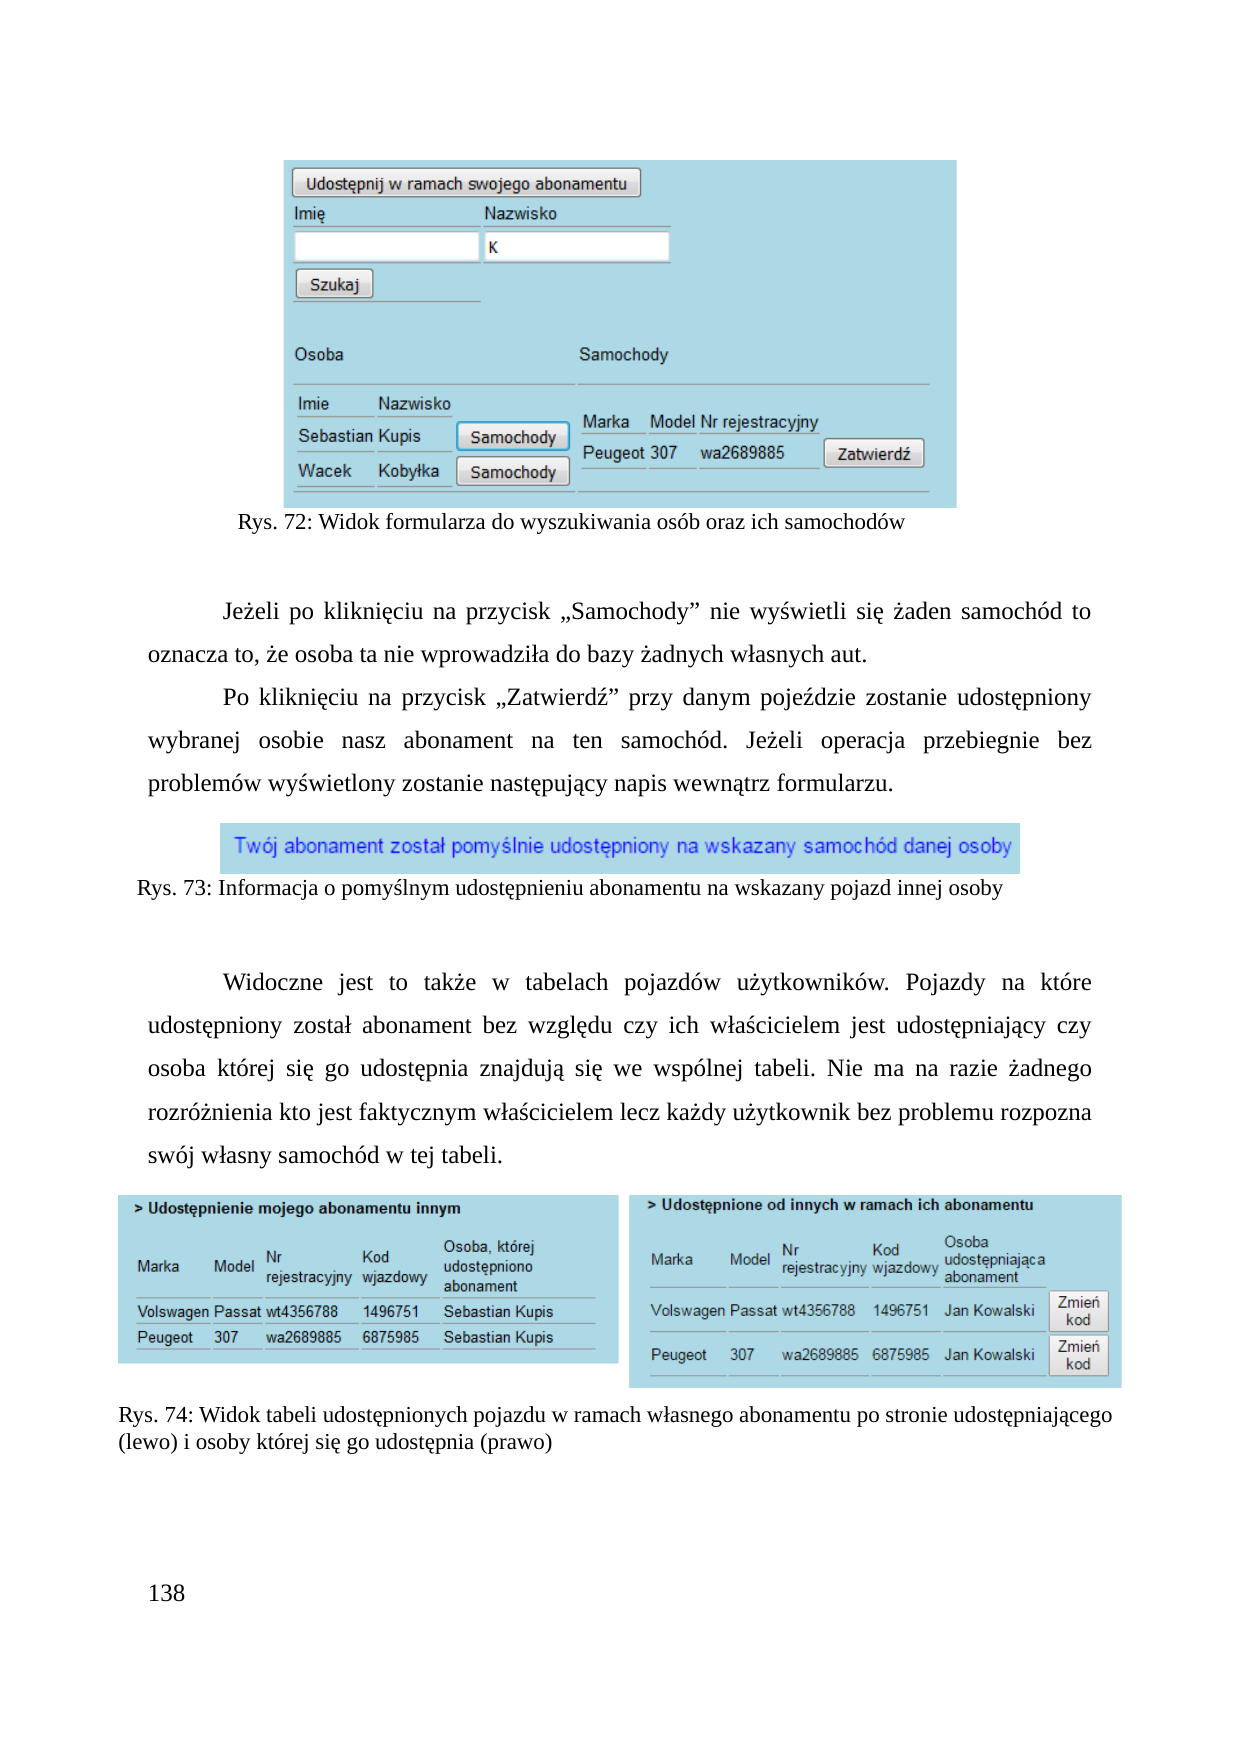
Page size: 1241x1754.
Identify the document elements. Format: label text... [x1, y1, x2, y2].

text Rys. 73: Informacja o pomyślnym udostępnieniu abonamentu na wskazany pojazd innej osoby [137, 824, 1104, 900]
text Po kliknięciu na przycisk „Zatwierdź” przy danym pojeździe zostanie udostępniony wybranej osobie nasz abonament na ten samochód. Jeżeli operacja przebiegnie bez problemów wyświetlony zostanie następujący napis wewnątrz formularzu. [148, 682, 1093, 797]
picture [283, 160, 957, 508]
picture [118, 1195, 1123, 1402]
text Rys. 74: Widok tabeli udostępnionych pojazdu w ramach własnego abonamentu po stronie udostępniającego (lewo) i osoby której się go udostępnia (prawo) [118, 1402, 1122, 1454]
picture [220, 823, 1020, 874]
text Jeżeli po kliknięciu na przycisk „Samochody” nie wyświetli się żaden samochód to oznacza to, że osoba ta nie wprowadziła do bazy żadnych własnych aut. [148, 596, 1093, 668]
text Widoczne jest to także w tabelach pojazdów użytkowników. Pojazdy na które udostępniony został abonament bez względu czy ich właścicielem jest udostępniający czy osoba której się go udostępnia znajdują się we wspólnej tabeli. Nie ma na razie żadnego rozróżnienia kto jest faktycznym właścicielem lecz każdy użytkownik bez problemu rozpozna swój własny samochód w tej tabeli. [148, 967, 1093, 1168]
text Rys. 72: Widok formularza do wyszukiwania osób oraz ich samochodów [237, 508, 1003, 534]
